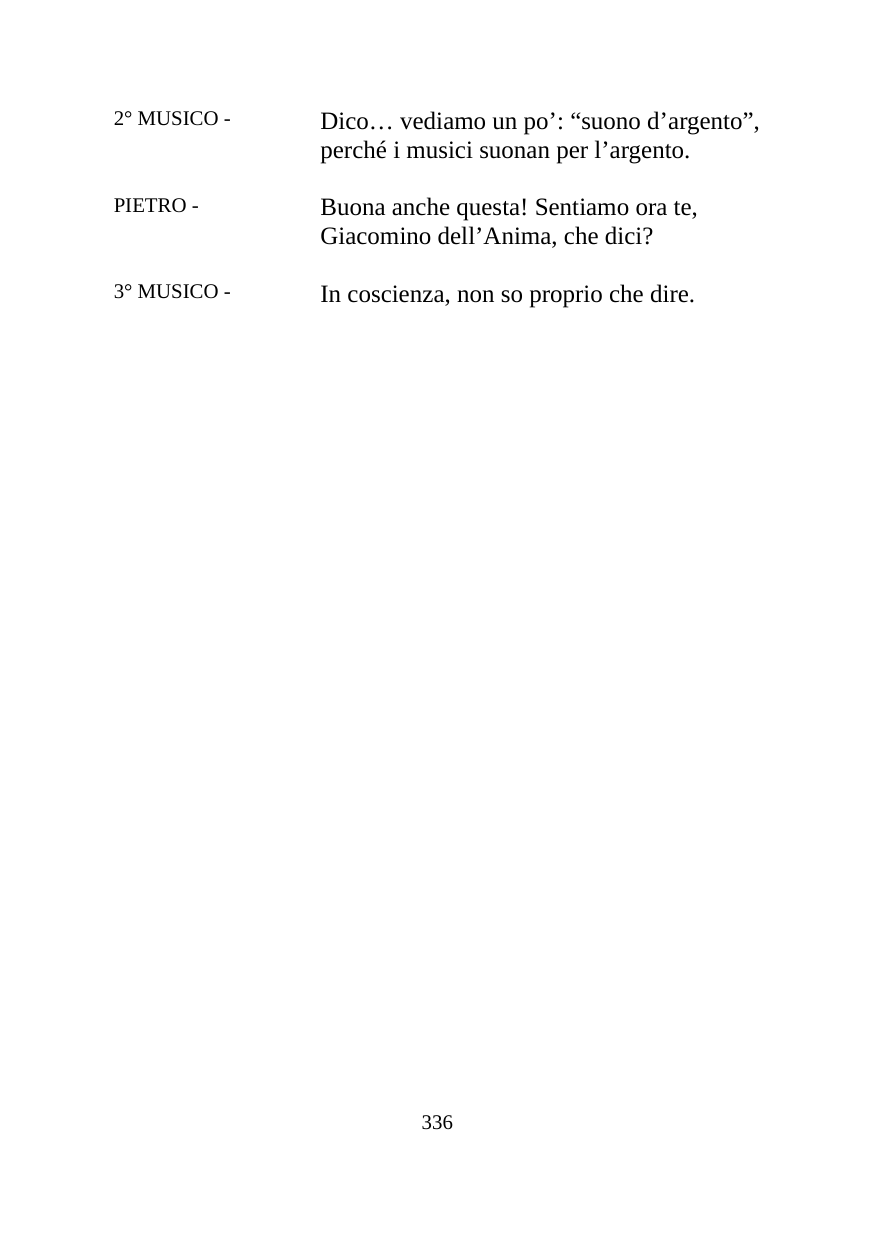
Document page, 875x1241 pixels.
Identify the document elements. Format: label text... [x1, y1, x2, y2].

table_cell In coscienza, non so proprio che dire. [313, 279, 768, 336]
table_cell Buona anche questa! Sentiamo ora te, Giacomino dell’Anima, che dici? [313, 193, 768, 279]
table_cell PIETRO - [106, 193, 313, 279]
table_cell Dico… vediamo un po’: “suono d’argento”, perché i musici suonan per l’argento. [313, 106, 768, 192]
table_cell 3° MUSICO - [106, 279, 313, 336]
table_cell 2° MUSICO - [106, 106, 313, 192]
